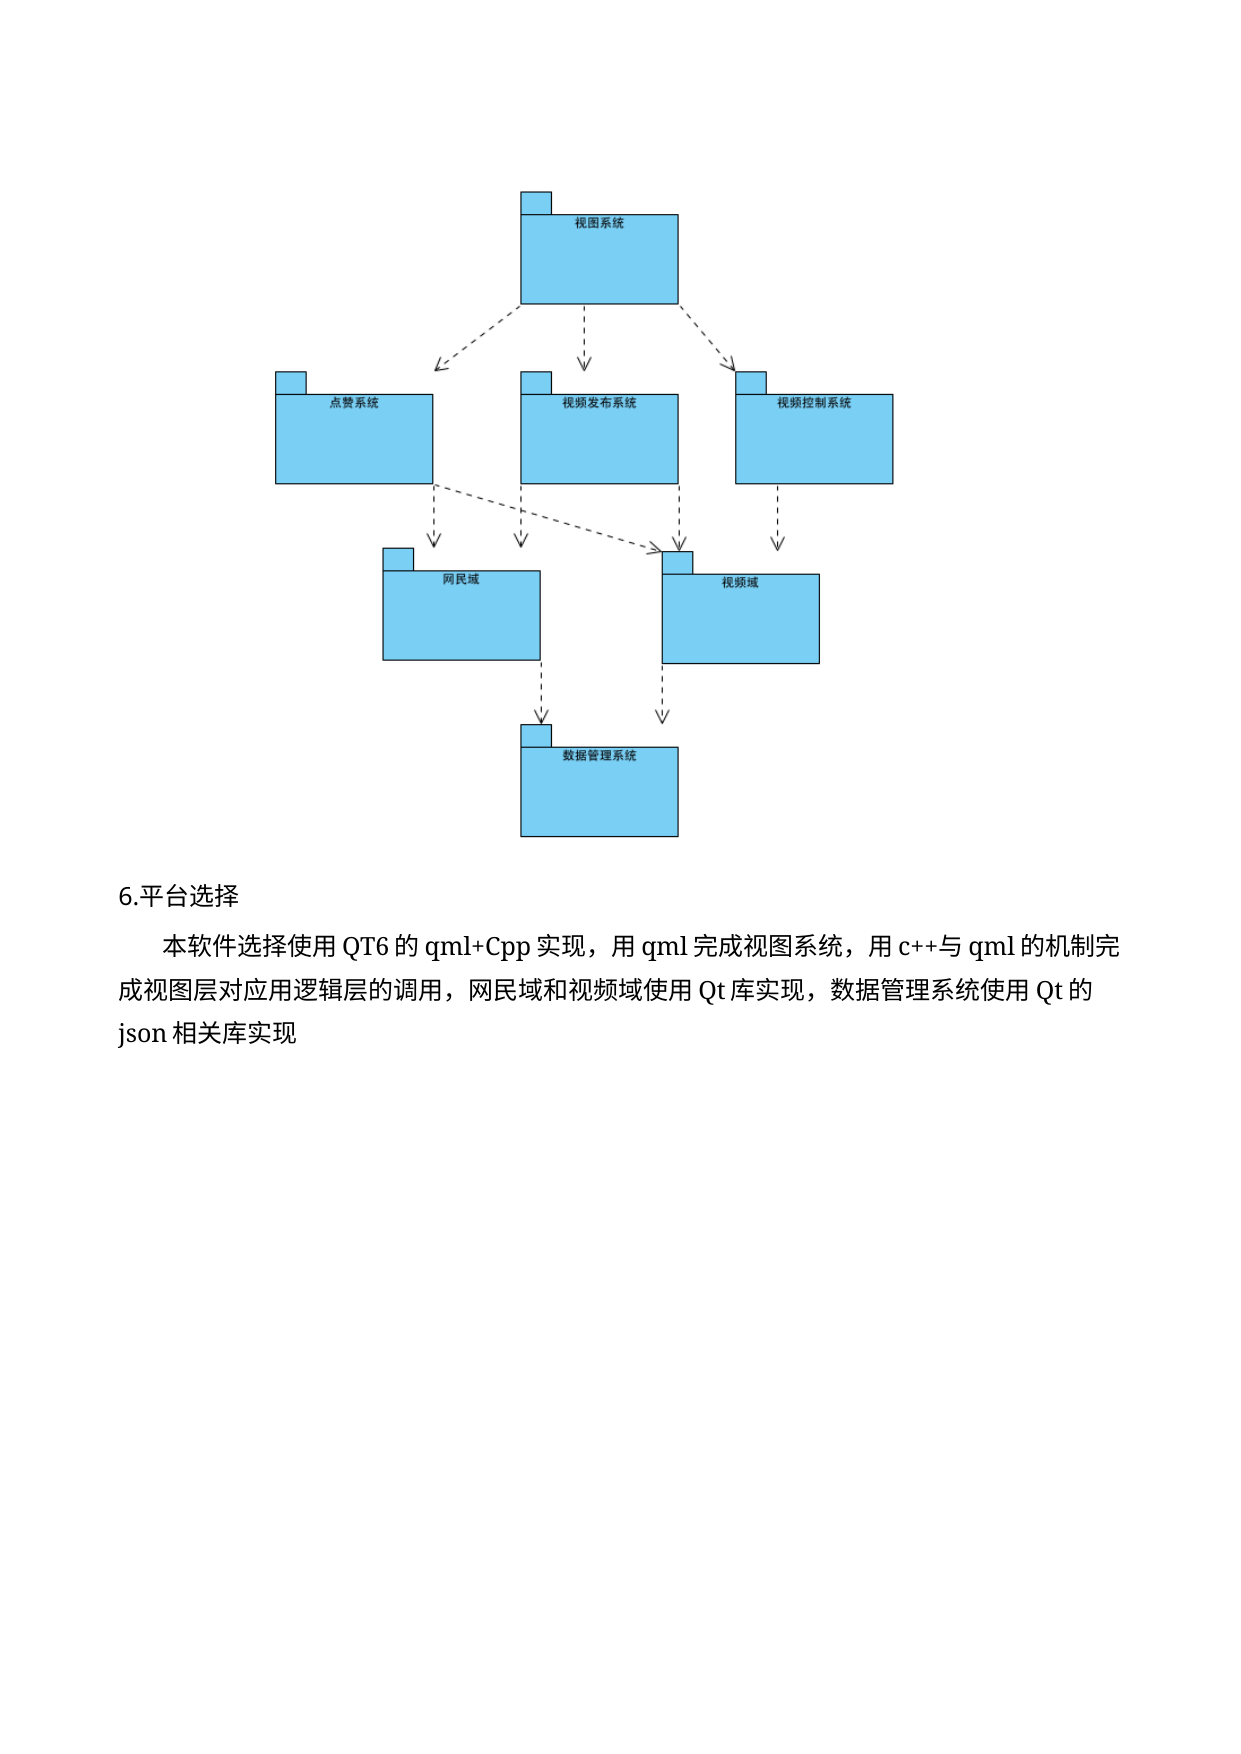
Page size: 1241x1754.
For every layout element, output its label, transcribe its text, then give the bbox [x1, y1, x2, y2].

picture [118, 187, 1123, 870]
text 本软件选择使用QT6的qml+Cpp实现，用qml完成视图系统，用c++与qml的机制完成视图层对应用逻辑层的调用，网民域和视频域使用Qt库实现，数据管理系统使用Qt的json相关库实现 [118, 927, 1122, 1050]
subtitle 6.平台选择 [118, 870, 1122, 913]
